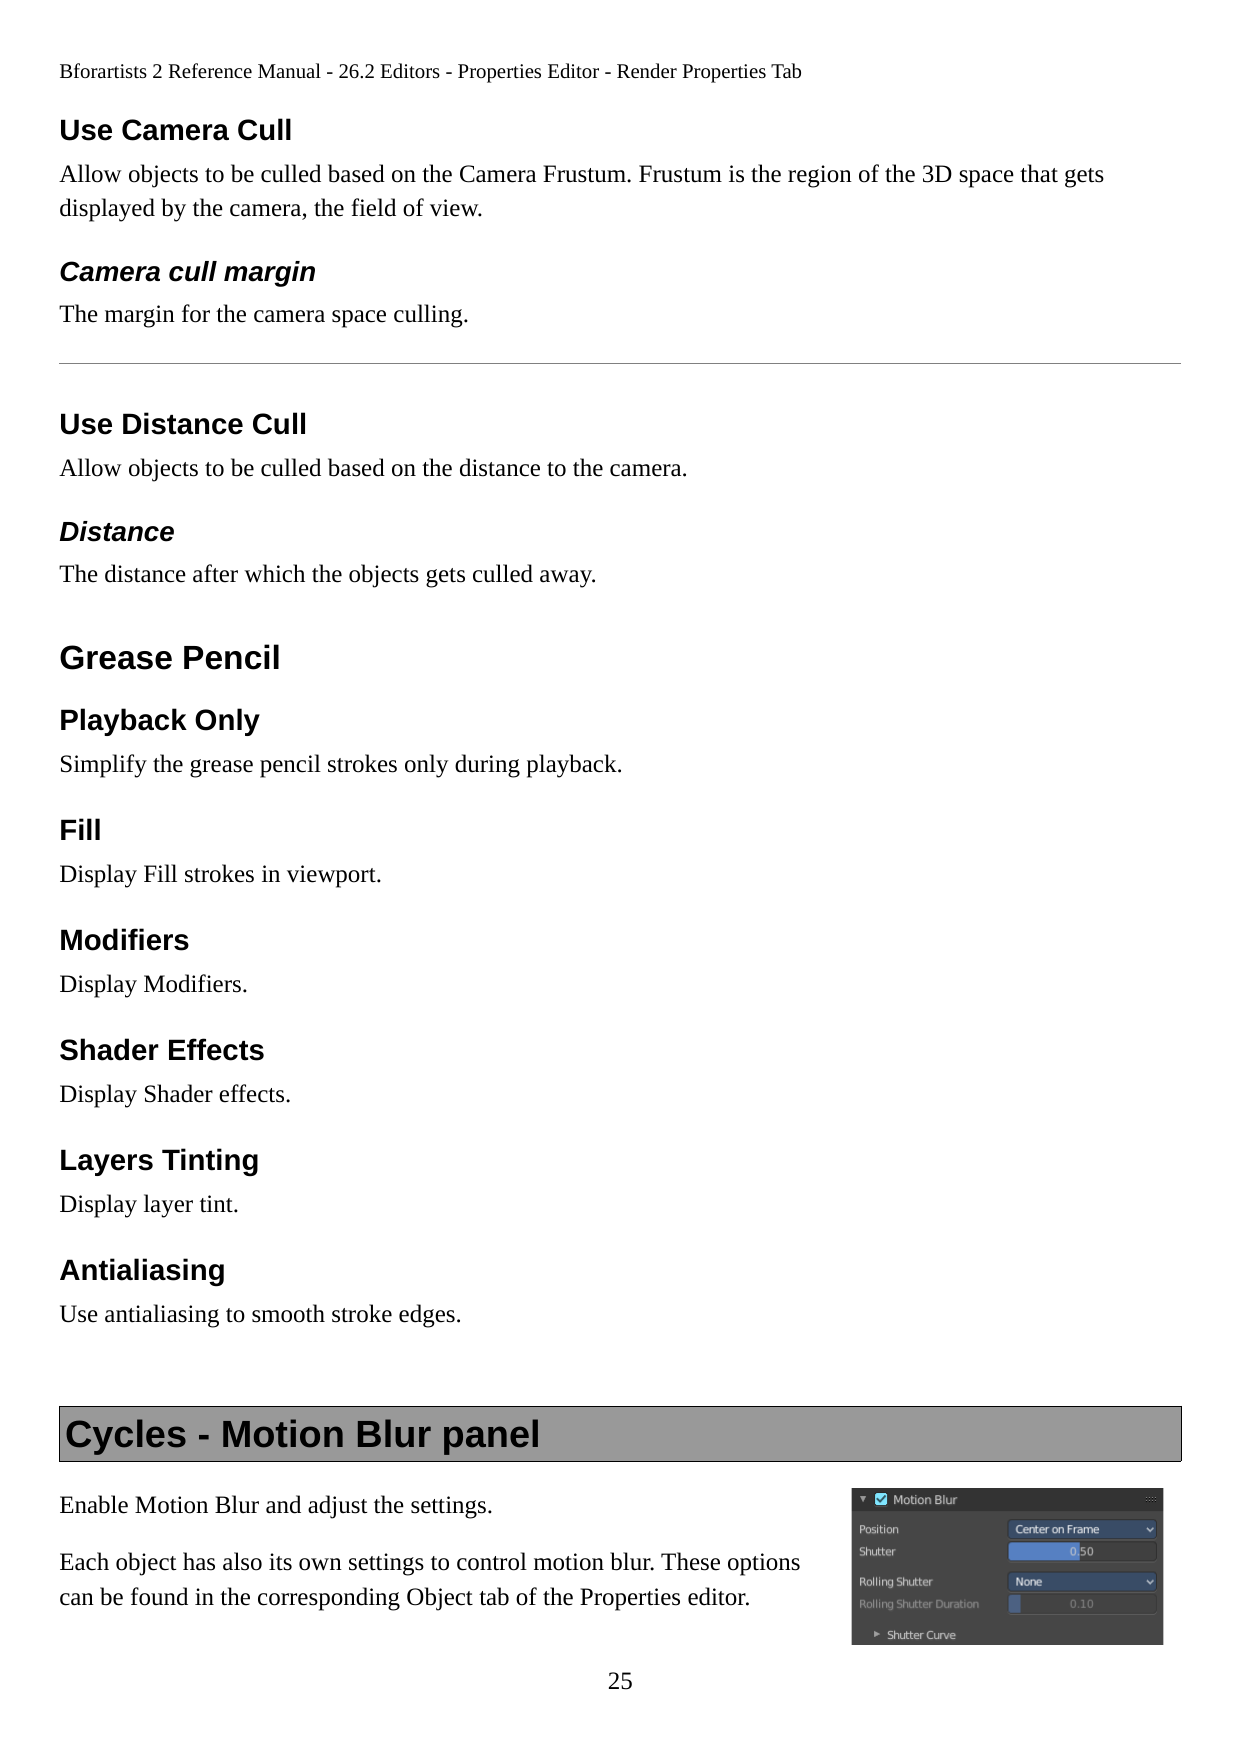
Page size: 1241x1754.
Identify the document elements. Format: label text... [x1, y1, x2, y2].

subtitle Fill [59, 813, 1181, 847]
text Use antialiasing to smooth stroke edges. [59, 1299, 1181, 1328]
subtitle Antialiasing [59, 1253, 1181, 1287]
text Display layer tint. [59, 1189, 1181, 1218]
subtitle Distance [59, 515, 1181, 547]
text Allow objects to be culled based on the Camera Frustum. Frustum is the region of the 3D space that gets displayed by the camera, the field of view. [59, 159, 1181, 222]
text The distance after which the objects gets culled away. [59, 559, 1181, 588]
table_header Cycles - Motion Blur panel [60, 1407, 1181, 1461]
subtitle Playback Only [59, 703, 1181, 737]
text Simplify the grease pencil strokes only during playback. [59, 749, 1181, 778]
text Display Fill strokes in viewport. [59, 859, 1181, 888]
subtitle Use Distance Cull [59, 407, 1181, 441]
text The margin for the camera space culling. [59, 299, 1181, 328]
text Enable Motion Blur and adjust the settings. [59, 1490, 851, 1518]
picture [851, 1488, 1164, 1645]
subtitle Shader Effects [59, 1033, 1181, 1067]
subtitle Use Camera Cull [59, 113, 1181, 146]
subtitle Grease Pencil [59, 638, 1181, 676]
subtitle Layers Tinting [59, 1143, 1181, 1177]
subtitle Modifiers [59, 923, 1181, 957]
subtitle Camera cull margin [59, 255, 1181, 287]
text Display Modifiers. [59, 969, 1181, 998]
text Allow objects to be culled based on the distance to the camera. [59, 453, 1181, 482]
text Each object has also its own settings to control motion blur. These options can be found in the corresponding Object tab of the Properties editor. [59, 1547, 851, 1610]
text Display Shader effects. [59, 1079, 1181, 1108]
